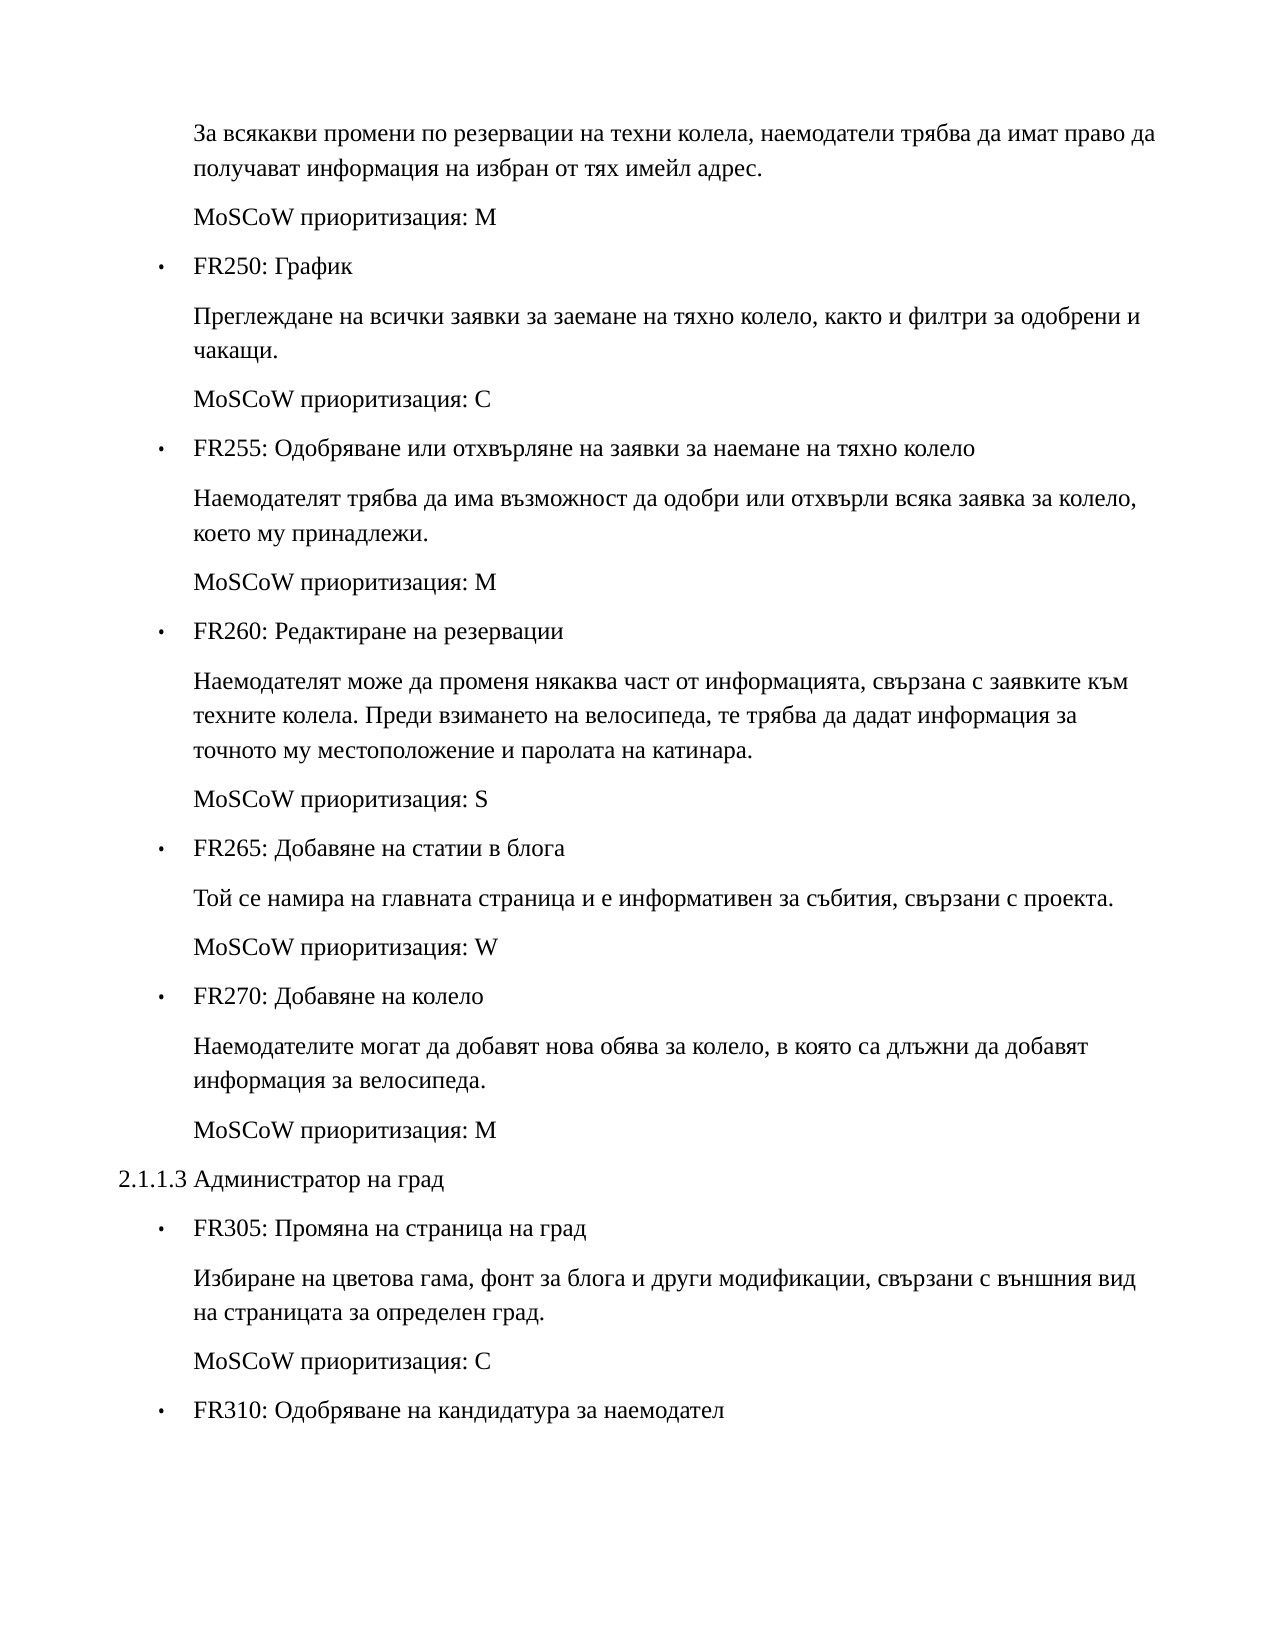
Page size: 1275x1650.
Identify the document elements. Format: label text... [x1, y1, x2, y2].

list FR265: Добавяне на статии в блога [156, 833, 1157, 863]
list MoSCoW приоритизация: S [156, 784, 1157, 813]
list Наемодателите могат да добавят нова обява за колело, в която са длъжни да добавят информация за велосипеда. [156, 1031, 1157, 1094]
list MoSCoW приоритизация: M [156, 567, 1157, 596]
list FR310: Одобряване на кандидатура за наемодател [156, 1395, 1157, 1425]
list FR255: Одобряване или отхвърляне на заявки за наемане на тяхно колело [156, 433, 1157, 463]
text 2.1.1.3 Администратор на град [118, 1164, 1157, 1192]
list За всякакви промени по резервации на техни колела, наемодатели трябва да имат право да получават информация на избран от тях имейл адрес. [156, 118, 1157, 181]
list MoSCoW приоритизация: C [156, 384, 1157, 413]
list FR260: Редактиране на резервации [156, 616, 1157, 646]
list FR270: Добавяне на колело [156, 981, 1157, 1011]
list FR305: Промяна на страница на град [156, 1213, 1157, 1242]
list Наемодателят трябва да има възможност да одобри или отхвърли всяка заявка за колело, което му принадлежи. [156, 483, 1157, 547]
list Преглеждане на всички заявки за заемане на тяхно колело, както и филтри за одобрени и чакащи. [156, 301, 1157, 364]
list MoSCoW приоритизация: M [156, 202, 1157, 230]
list MoSCoW приоритизация: C [156, 1346, 1157, 1375]
list MoSCoW приоритизация: M [156, 1115, 1157, 1143]
list FR250: График [156, 251, 1157, 280]
list Наемодателят може да променя някаква част от информацията, свързана с заявките към техните колела. Преди взимането на велосипеда, те трябва да дадат информация за точното му местоположение и паролата на катинара. [156, 666, 1157, 764]
list MoSCoW приоритизация: W [156, 932, 1157, 961]
list Избиране на цветова гама, фонт за блога и други модификации, свързани с външния вид на страницата за определен град. [156, 1263, 1157, 1326]
list Той се намира на главната страница и е информативен за събития, свързани с проекта. [156, 883, 1157, 912]
